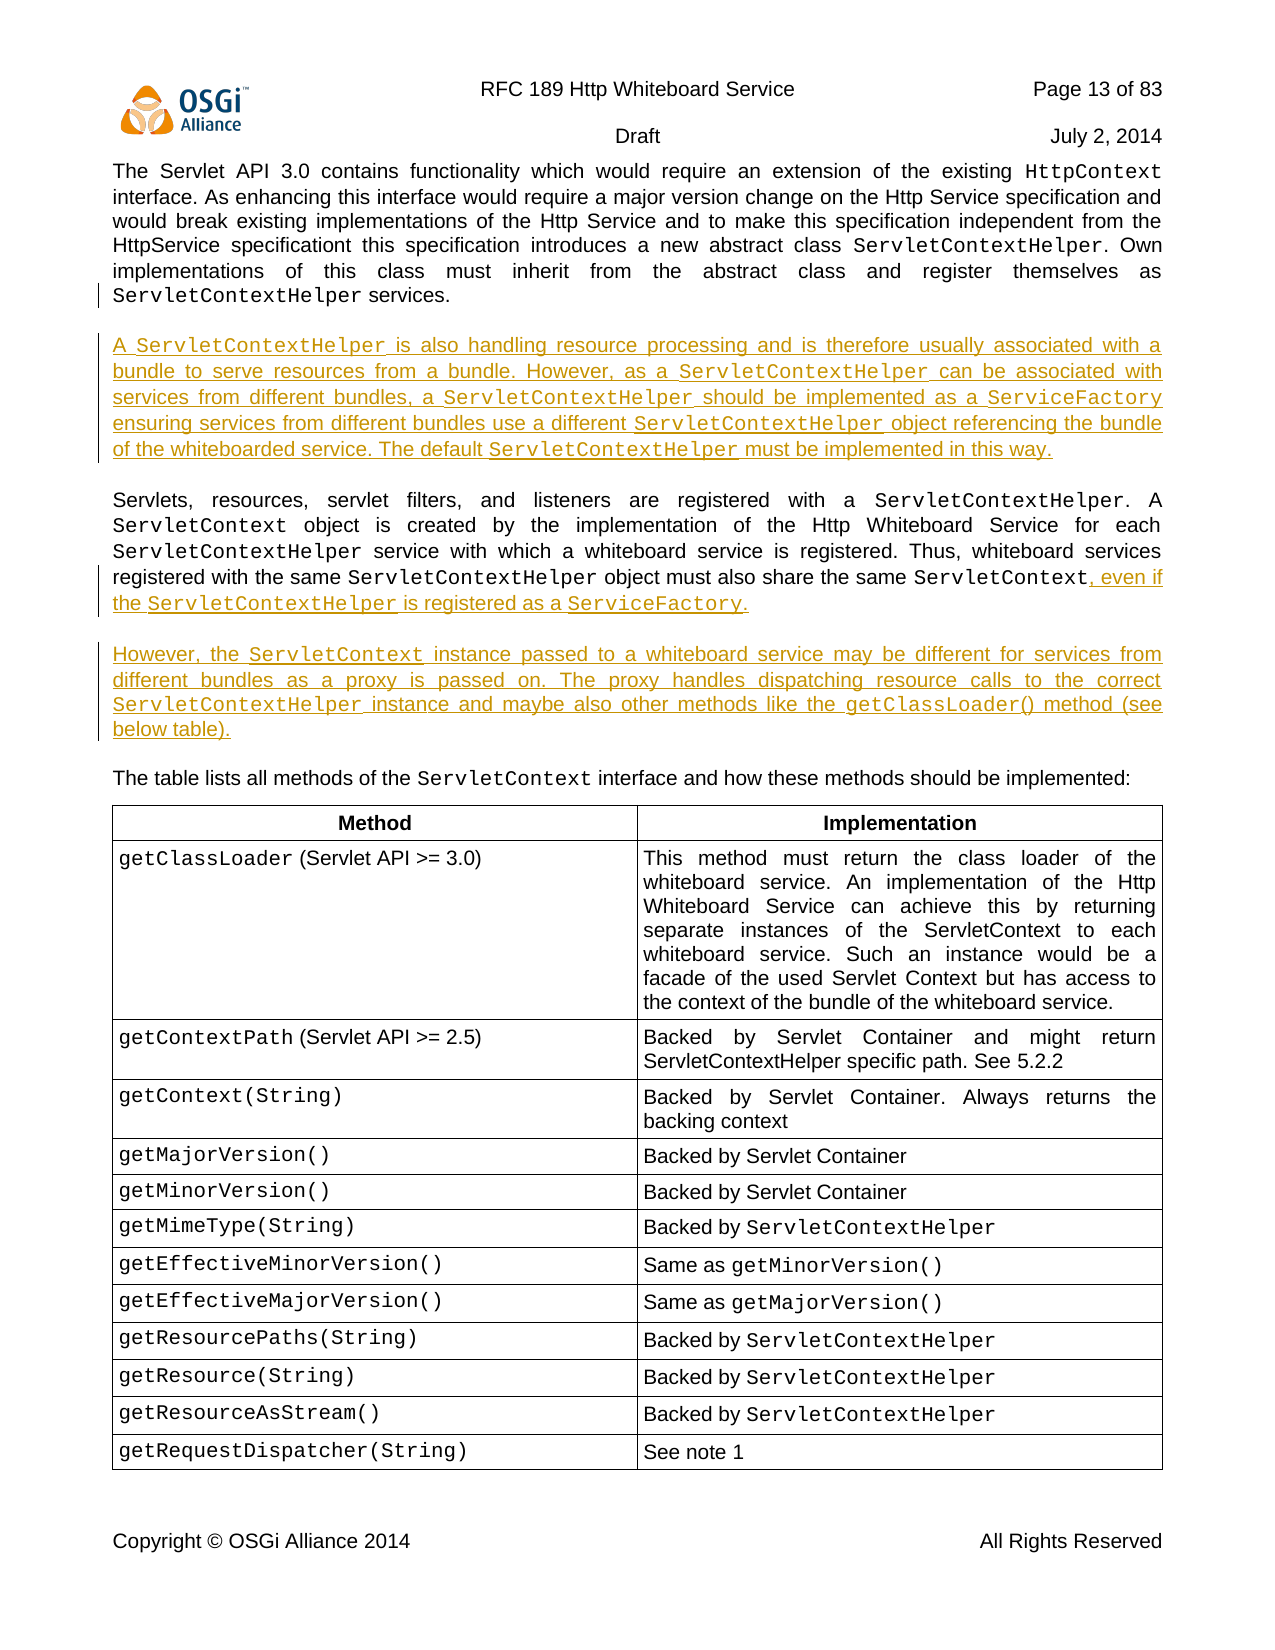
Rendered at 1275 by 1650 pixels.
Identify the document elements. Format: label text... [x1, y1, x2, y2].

table_cell See note 1. [638, 1435, 1162, 1469]
table_cell Same as getMinorVersion() [638, 1248, 1162, 1284]
text of the whiteboarded service. The default ServletContextHelper must be implemented in this way. [112, 433, 1162, 462]
table_cell Backed by Servlet Container [638, 1175, 1162, 1209]
text ServletContextHelper instance and maybe also other methods like the getClassLoader() method (see below table). [112, 689, 1162, 741]
text different bundles as a proxy is passed on. The proxy handles dispatching resource calls to the correct [112, 664, 1162, 688]
table_cell getEffectiveMajorVersion() [113, 1285, 637, 1322]
table_cell getMajorVersion() [113, 1139, 637, 1174]
text ensuring services from different bundles use a different ServletContextHelper object referencing the bundle [112, 407, 1162, 432]
text The table lists all methods of the ServletContext interface and how these methods should be implemented: [112, 766, 1162, 792]
table_header Implementation [638, 806, 1162, 840]
table_cell Backed by Servlet Container [638, 1139, 1162, 1174]
table_cell Backed by ServletContextHelper [638, 1397, 1162, 1434]
table_cell getContext(String) [113, 1080, 637, 1138]
picture [113, 78, 257, 142]
table_header Method [113, 806, 637, 840]
table_cell getEffectiveMinorVersion() [113, 1248, 637, 1284]
text However, the ServletContext instance passed to a whiteboard service may be different for services from [112, 642, 1162, 663]
table_cell Same as getMajorVersion() [638, 1285, 1162, 1322]
table_cell getResource(String) [113, 1360, 637, 1396]
table_cell Backed by ServletContextHelper [638, 1210, 1162, 1247]
table_cell This method must return the class loader of the whiteboard service. An implementation of the Http Whiteboard Service can achieve this by returning separate instances of the ServletContext to each whiteboard service. Such an instance would be a facade of the used Servlet Context but has access to the context of the bundle of the whiteboard service. [638, 841, 1162, 1019]
table_cell getResourceAsStream() [113, 1397, 637, 1434]
table_cell getMinorVersion() [113, 1175, 637, 1209]
table_cell Backed by Servlet Container. Always returns the backing context [638, 1080, 1162, 1138]
table_cell Backed by ServletContextHelper [638, 1360, 1162, 1396]
table_cell Backed by ServletContextHelper [638, 1323, 1162, 1359]
table_cell getContextPath (Servlet API >= 2.5) [113, 1020, 637, 1079]
table_cell Backed by Servlet Container and might return ServletContextHelper specific path. See 5.2.2 [638, 1020, 1162, 1079]
text A ServletContextHelper is also handling resource processing and is therefore usually associated with a bundle to serve resources from a bundle. However, as a ServletContextHelper can be associated with services from different bundles, a ServletContextHelper should be implemented as a ServiceFactory [112, 333, 1162, 407]
table_cell getMimeType(String) [113, 1210, 637, 1247]
table_cell getClassLoader (Servlet API >= 3.0) [113, 841, 637, 1019]
table_cell getResourcePaths(String) [113, 1323, 637, 1359]
text The Servlet API 3.0 contains functionality which would require an extension of the existing HttpContext interface. As enhancing this interface would require a major version change on the Http Service specification and would break existing implementations of the Http Service and to make this specification independent from the HttpService specificationt this specification introduces a new abstract class ServletContextHelper. Own implementations of this class must inherit from the abstract class and register themselves as ServletContextHelper services. [112, 159, 1162, 308]
table_cell getRequestDispatcher(String) [113, 1435, 637, 1469]
text Servlets, resources, servlet filters, and listeners are registered with a ServletContextHelper. A ServletContext object is created by the implementation of the Http Whiteboard Service for each ServletContextHelper service with which a whiteboard service is registered. Thus, whiteboard services registered with the same ServletContextHelper object must also share the same ServletContext, even if the ServletContextHelper is registered as a ServiceFactory. [112, 487, 1162, 617]
